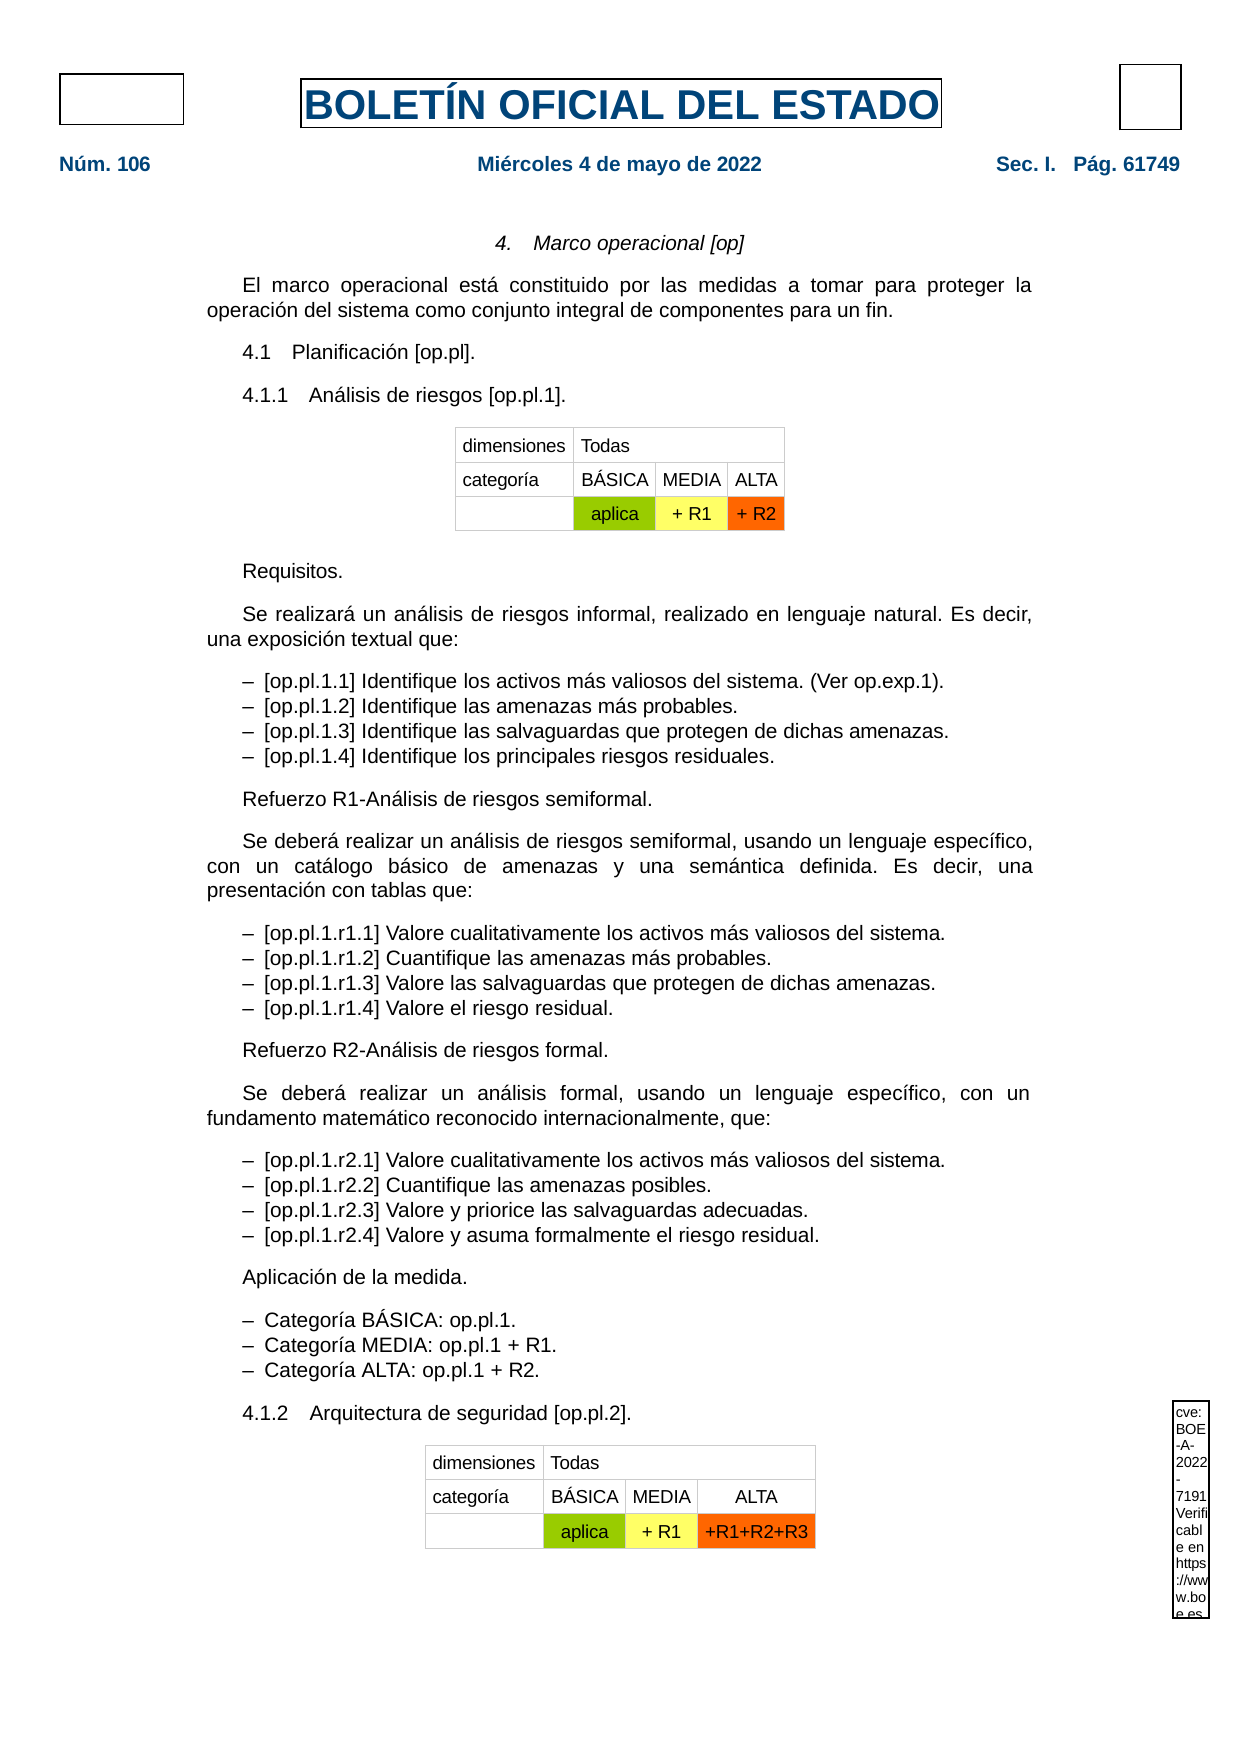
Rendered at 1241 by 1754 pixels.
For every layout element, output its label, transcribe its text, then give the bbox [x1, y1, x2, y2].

table_cell [426, 1514, 543, 1548]
text Requisitos. [242, 559, 1198, 583]
table_cell BÁSICA [574, 463, 655, 496]
table_header dimensiones [426, 1446, 543, 1479]
list Categoría ALTA: op.pl.1 + R2. [242, 1358, 1198, 1382]
text Núm. 106 Miércoles 4 de mayo de 2022 Sec. I. Pág. 61749 [59, 151, 1198, 175]
text Se realizará un análisis de riesgos informal, realizado en lenguaje natural. Es decir, una exposición textual que: [207, 602, 1034, 651]
table_cell MEDIA [626, 1480, 697, 1513]
table_cell categoría [456, 463, 573, 496]
list [op.pl.1.r2.4] Valore y asuma formalmente el riesgo residual. Aplicación de la medida. [242, 1223, 820, 1289]
table_cell + R1 [656, 497, 727, 530]
list Análisis de riesgos [op.pl.1]. [242, 383, 1198, 407]
table_cell MEDIA [656, 463, 727, 496]
table_cell aplica [544, 1514, 625, 1548]
table_cell ALTA [698, 1480, 815, 1513]
list Categoría BÁSICA: op.pl.1. [242, 1308, 1198, 1332]
list [op.pl.1.1] Identifique los activos más valiosos del sistema. (Ver op.exp.1). [242, 669, 1198, 693]
table_cell [456, 497, 573, 530]
list [op.pl.1.r1.2] Cuantifique las amenazas más probables. [242, 946, 1198, 970]
list Planificación [op.pl]. [242, 340, 1198, 364]
list Verificable en https://www.boe.es [1176, 1505, 1208, 1617]
list [op.pl.1.r2.3] Valore y priorice las salvaguardas adecuadas. [242, 1198, 1198, 1222]
list cve: BOE-A-2022-7191 [1176, 1403, 1208, 1504]
table_header dimensiones [456, 428, 573, 462]
list [op.pl.1.r1.4] Valore el riesgo residual. Refuerzo R2-Análisis de riesgos formal. [242, 996, 614, 1062]
list [op.pl.1.2] Identifique las amenazas más probables. [242, 694, 1198, 718]
table_cell categoría [426, 1480, 543, 1513]
list Arquitectura de seguridad [op.pl.2]. [242, 1400, 1172, 1424]
list [op.pl.1.r2.1] Valore cualitativamente los activos más valiosos del sistema. [242, 1148, 1198, 1172]
list [op.pl.1.r2.2] Cuantifique las amenazas posibles. [242, 1173, 1198, 1197]
list Marco operacional [op] [495, 230, 1198, 254]
table_cell BÁSICA [544, 1480, 625, 1513]
table_cell +R1+R2+R3 [698, 1514, 815, 1548]
text Se deberá realizar un análisis de riesgos semiformal, usando un lenguaje específico, con un catálogo básico de amenazas y una semántica definida. Es decir, una presentación con tablas que: [207, 829, 1034, 902]
text Se deberá realizar un análisis formal, usando un lenguaje específico, con un fundamento matemático reconocido internacionalmente, que: [207, 1081, 1034, 1129]
table_header Todas [574, 428, 784, 462]
table_header Todas [544, 1446, 815, 1479]
table_cell + R2 [728, 497, 784, 530]
table_cell aplica [574, 497, 655, 530]
list Categoría MEDIA: op.pl.1 + R1. [242, 1333, 1198, 1357]
list [op.pl.1.r1.3] Valore las salvaguardas que protegen de dichas amenazas. [242, 971, 1198, 995]
list [op.pl.1.3] Identifique las salvaguardas que protegen de dichas amenazas. [242, 719, 1198, 743]
text El marco operacional está constituido por las medidas a tomar para proteger la operación del sistema como conjunto integral de componentes para un fin. [207, 273, 1034, 322]
list [op.pl.1.r1.1] Valore cualitativamente los activos más valiosos del sistema. [242, 921, 1198, 945]
table_cell ALTA [728, 463, 784, 496]
table_cell + R1 [626, 1514, 697, 1548]
list [op.pl.1.4] Identifique los principales riesgos residuales. Refuerzo R1-Análisis de riesgos semiformal. [242, 744, 775, 810]
